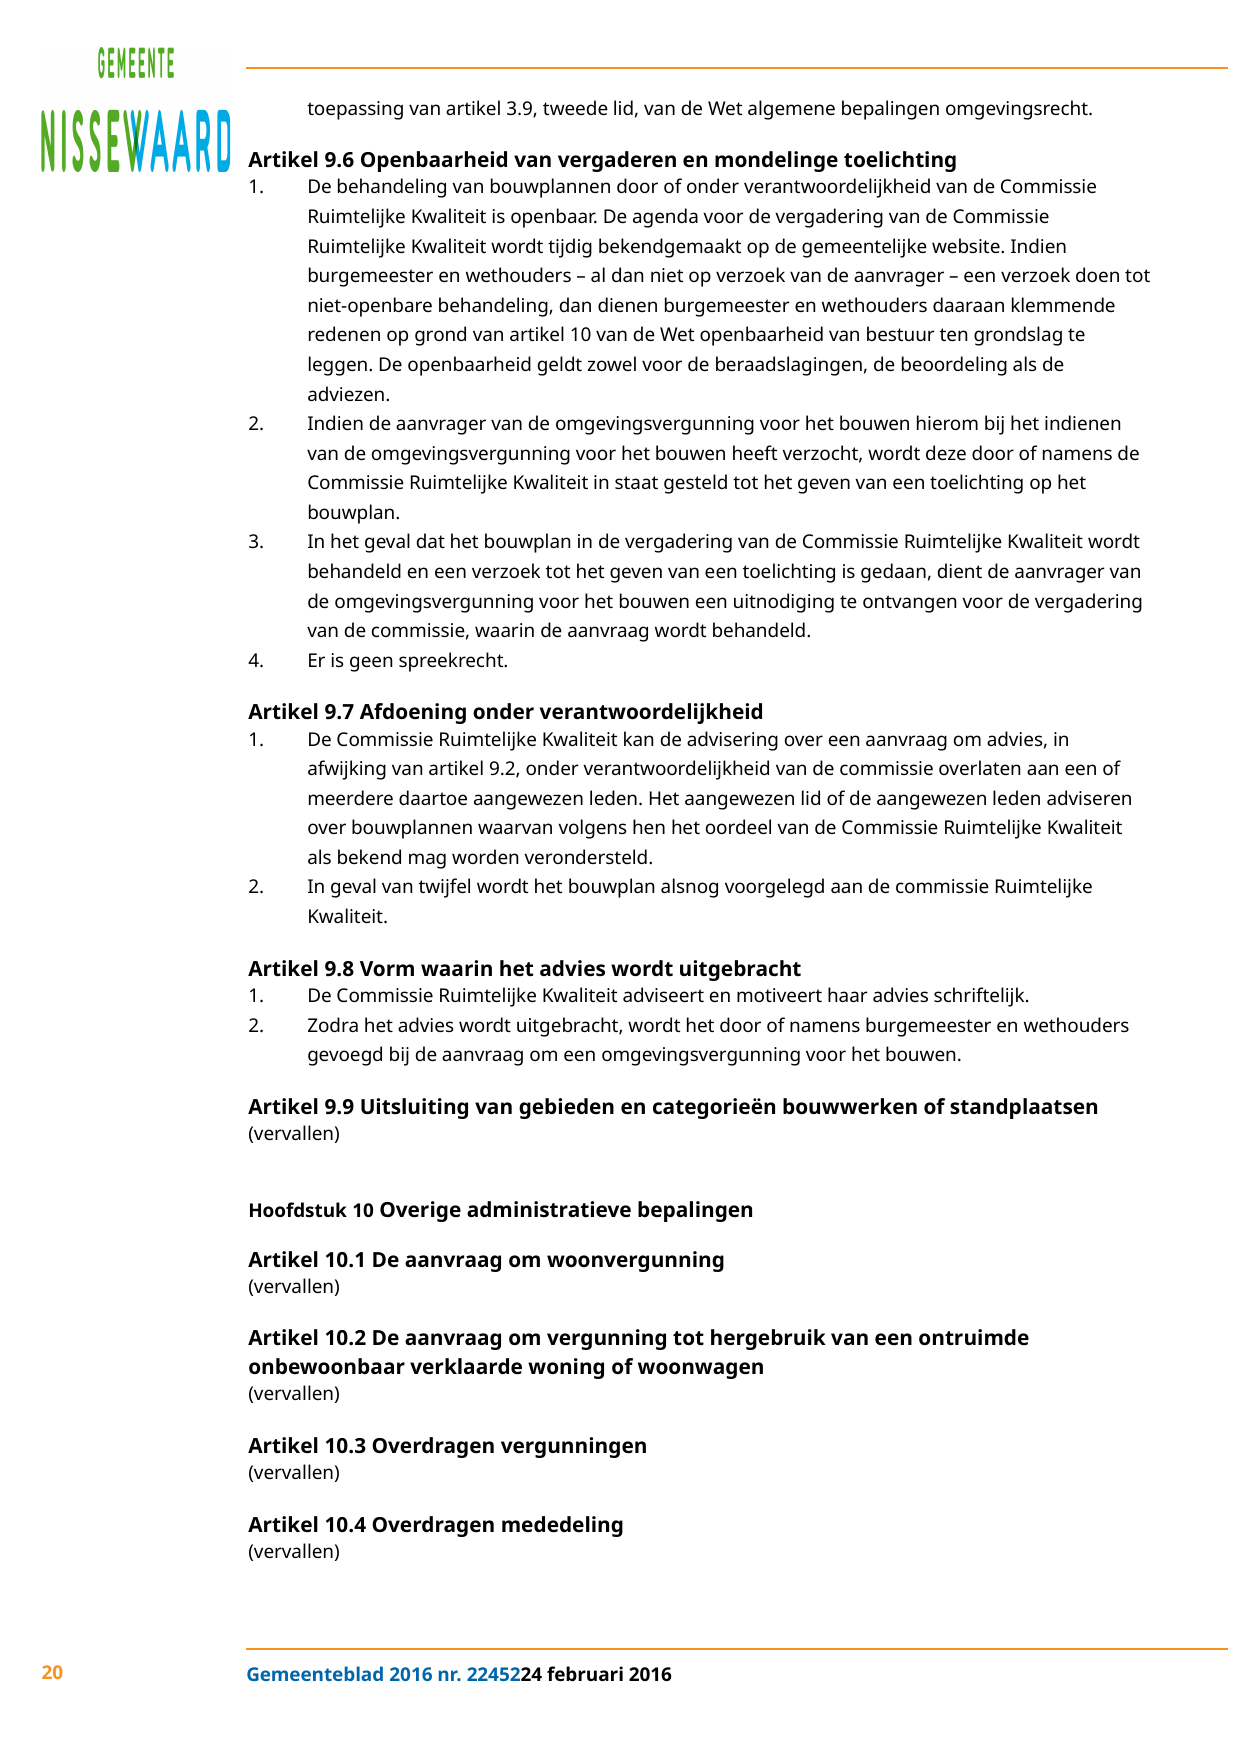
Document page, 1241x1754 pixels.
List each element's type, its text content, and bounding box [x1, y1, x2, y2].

text (vervallen) [248, 1120, 1152, 1146]
list In het geval dat het bouwplan in de vergadering van de Commissie Ruimtelijke Kwaliteit wordt behandeld en een verzoek tot het geven van een toelichting is gedaan, dient de aanvrager van de omgevingsvergunning voor het bouwen een uitnodiging te ontvangen voor de vergadering van de commissie, waarin de aanvraag wordt behandeld. [248, 529, 1152, 643]
text Artikel 10.1 De aanvraag om woonvergunning [248, 1245, 1152, 1273]
text (vervallen) [248, 1459, 1152, 1485]
list De behandeling van bouwplannen door of onder verantwoordelijkheid van de Commissie Ruimtelijke Kwaliteit is openbaar. De agenda voor de vergadering van de Commissie Ruimtelijke Kwaliteit wordt tijdig bekendgemaakt op de gemeentelijke website. Indien burgemeester en wethouders – al dan niet op verzoek van de aanvrager – een verzoek doen tot niet-openbare behandeling, dan dienen burgemeester en wethouders daaraan klemmende redenen op grond van artikel 10 van de Wet openbaarheid van bestuur ten grondslag te leggen. De openbaarheid geldt zowel voor de beraadslagingen, de beoordeling als de adviezen. [248, 174, 1152, 406]
text Artikel 9.7 Afdoening onder verantwoordelijkheid [248, 697, 1152, 726]
picture [222, 122, 227, 160]
text Artikel 10.2 De aanvraag om vergunning tot hergebruik van een ontruimde onbewoonbaar verklaarde woning of woonwagen [248, 1323, 1152, 1380]
list Zodra het advies wordt uitgebracht, wordt het door of namens burgemeester en wethouders gevoegd bij de aanvraag om een omgevingsvergunning voor het bouwen. [248, 1012, 1152, 1067]
picture [41, 47, 231, 172]
text (vervallen) [248, 1538, 1152, 1564]
list De Commissie Ruimtelijke Kwaliteit kan de advisering over een aanvraag om advies, in afwijking van artikel 9.2, onder verantwoordelijkheid van de commissie overlaten aan een of meerdere daartoe aangewezen leden. Het aangewezen lid of de aangewezen leden adviseren over bouwplannen waarvan volgens hen het oordeel van de Commissie Ruimtelijke Kwaliteit als bekend mag worden verondersteld. [248, 726, 1152, 870]
text Artikel 9.8 Vorm waarin het advies wordt uitgebracht [248, 954, 1152, 982]
text (vervallen) [248, 1380, 1152, 1406]
text Hoofdstuk 10 Overige administratieve bepalingen [248, 1195, 1152, 1224]
list De Commissie Ruimtelijke Kwaliteit adviseert en motiveert haar advies schriftelijk. [248, 982, 1152, 1008]
picture [176, 157, 187, 172]
text Artikel 9.6 Openbaarheid van vergaderen en mondelinge toelichting [248, 145, 1152, 174]
text Artikel 10.3 Overdragen vergunningen [248, 1431, 1152, 1459]
picture [201, 122, 206, 138]
list In geval van twijfel wordt het bouwplan alsnog voorgelegd aan de commissie Ruimtelijke Kwaliteit. [248, 874, 1152, 929]
list toepassing van artikel 3.9, tweede lid, van de Wet algemene bepalingen omgevingsrecht. [248, 95, 1152, 121]
text Artikel 10.4 Overdragen mededeling [248, 1510, 1152, 1538]
text Artikel 9.9 Uitsluiting van gebieden en categorieën bouwwerken of standplaatsen [248, 1092, 1152, 1120]
text (vervallen) [248, 1273, 1152, 1299]
picture [200, 151, 206, 172]
list Indien de aanvrager van de omgevingsvergunning voor het bouwen hierom bij het indienen van de omgevingsvergunning voor het bouwen heeft verzocht, wordt deze door of namens de Commissie Ruimtelijke Kwaliteit in staat gesteld tot het geven van een toelichting op het bouwplan. [248, 410, 1152, 525]
list Er is geen spreekrecht. [248, 647, 1152, 673]
picture [154, 157, 165, 172]
